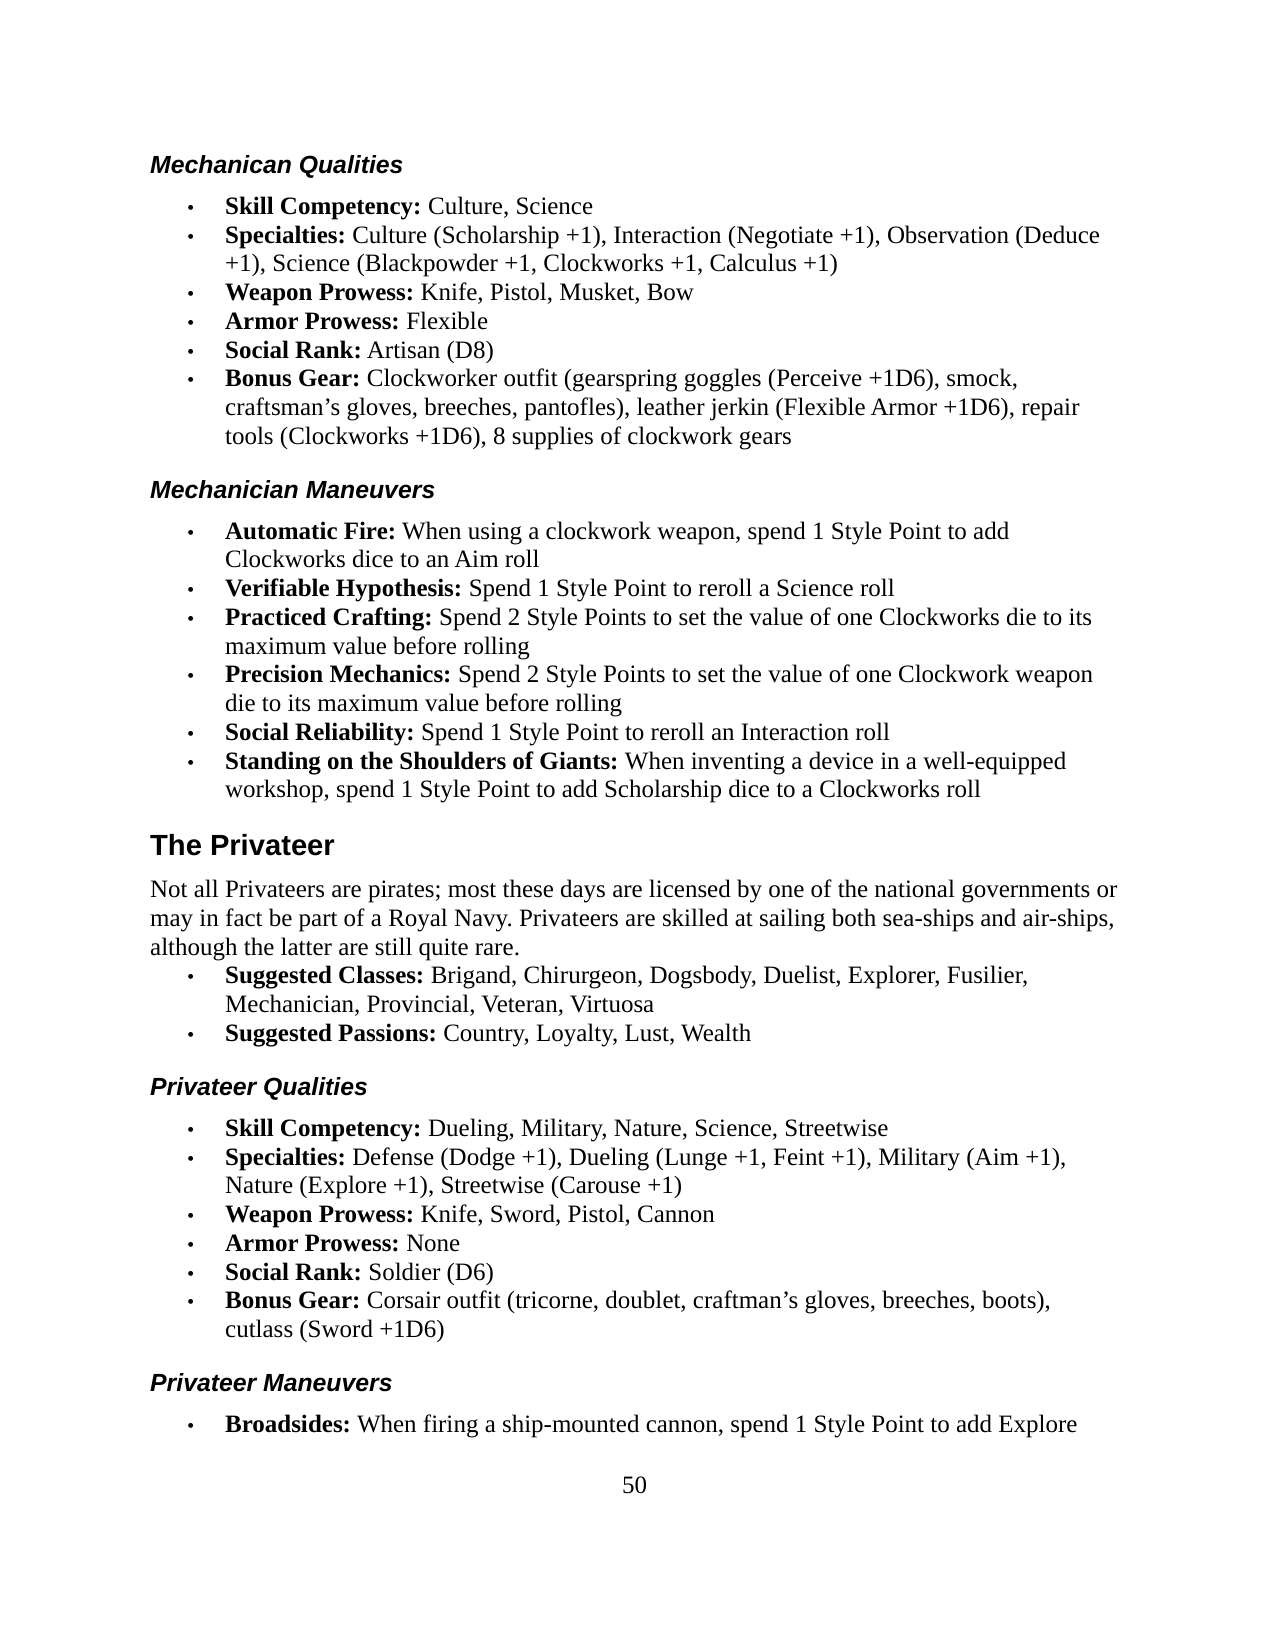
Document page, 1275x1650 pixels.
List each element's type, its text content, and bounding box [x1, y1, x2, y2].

list Weapon Prowess: Knife, Pistol, Musket, Bow [187, 277, 1125, 306]
list Social Rank: Soldier (D6) [187, 1257, 1125, 1285]
list Skill Competency: Culture, Science [187, 191, 1125, 220]
list Suggested Passions: Country, Loyalty, Lust, Wealth [187, 1018, 1125, 1047]
list Broadsides: When firing a ship-mounted cannon, spend 1 Style Point to add Explore [187, 1409, 1125, 1438]
subtitle Privateer Maneuvers [150, 1368, 1125, 1396]
list Suggested Classes: Brigand, Chirurgeon, Dogsbody, Duelist, Explorer, Fusilier, Mechanician, Provincial, Veteran, Virtuosa [187, 961, 1125, 1018]
text Not all Privateers are pirates; most these days are licensed by one of the national governments or may in fact be part of a Royal Navy. Privateers are skilled at sailing both sea-ships and air-ships, although the latter are still quite rare. [150, 874, 1125, 961]
list Social Rank: Artisan (D8) [187, 335, 1125, 363]
list Verifiable Hypothesis: Spend 1 Style Point to reroll a Science roll [187, 573, 1125, 602]
list Weapon Prowess: Knife, Sword, Pistol, Cannon [187, 1199, 1125, 1228]
subtitle Mechanician Maneuvers [150, 475, 1125, 503]
subtitle Mechanican Qualities [150, 150, 1125, 178]
list Bonus Gear: Clockworker outfit (gearspring goggles (Perceive +1D6), smock, craftsman’s gloves, breeches, pantofles), leather jerkin (Flexible Armor +1D6), repair tools (Clockworks +1D6), 8 supplies of clockwork gears [187, 363, 1125, 450]
subtitle The Privateer [150, 828, 1125, 862]
list Precision Mechanics: Spend 2 Style Points to set the value of one Clockwork weapon die to its maximum value before rolling [187, 659, 1125, 717]
list Practiced Crafting: Spend 2 Style Points to set the value of one Clockworks die to its maximum value before rolling [187, 602, 1125, 659]
subtitle Privateer Qualities [150, 1072, 1125, 1100]
list Armor Prowess: Flexible [187, 306, 1125, 335]
list Specialties: Defense (Dodge +1), Dueling (Lunge +1, Feint +1), Military (Aim +1), Nature (Explore +1), Streetwise (Carouse +1) [187, 1142, 1125, 1199]
list Social Reliability: Spend 1 Style Point to reroll an Interaction roll [187, 717, 1125, 746]
list Automatic Fire: When using a clockwork weapon, spend 1 Style Point to add Clockworks dice to an Aim roll [187, 516, 1125, 573]
list Specialties: Culture (Scholarship +1), Interaction (Negotiate +1), Observation (Deduce +1), Science (Blackpowder +1, Clockworks +1, Calculus +1) [187, 220, 1125, 277]
list Bonus Gear: Corsair outfit (tricorne, doublet, craftman’s gloves, breeches, boots), cutlass (Sword +1D6) [187, 1285, 1125, 1343]
list Standing on the Shoulders of Giants: When inventing a device in a well-equipped workshop, spend 1 Style Point to add Scholarship dice to a Clockworks roll [187, 746, 1125, 803]
list Armor Prowess: None [187, 1228, 1125, 1257]
list Skill Competency: Dueling, Military, Nature, Science, Streetwise [187, 1113, 1125, 1142]
